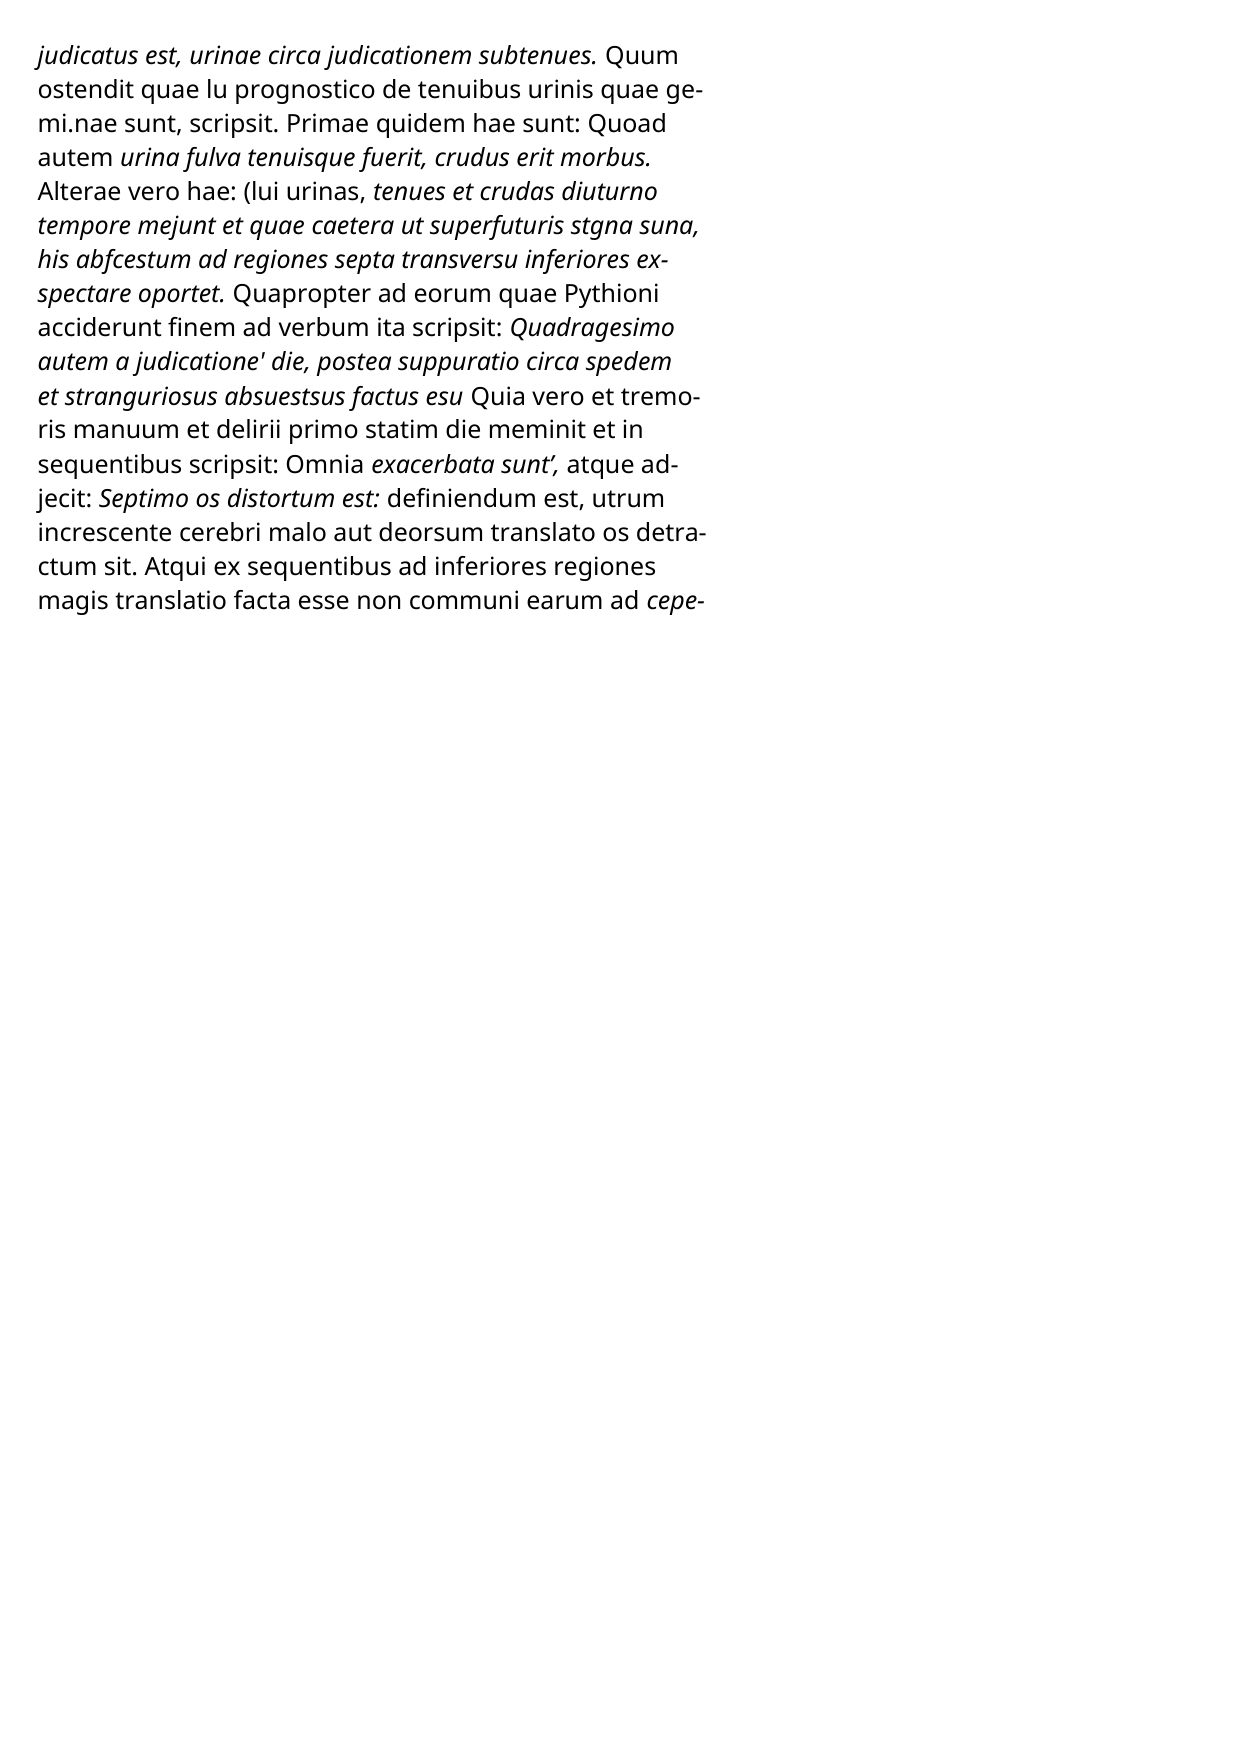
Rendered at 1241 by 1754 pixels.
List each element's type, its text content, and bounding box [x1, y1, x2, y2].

text judicatus est, urinae circa judicationem subtenues. Quum ostendit quae lu prognostico de tenuibus urinis quae ge- mi.nae sunt, scripsit. Primae quidem hae sunt: Quoad autem urina fulva tenuisque fuerit, crudus erit morbus. Alterae vero hae: (lui urinas, tenues et crudas diuturno tempore mejunt et quae caetera ut superfuturis stgna suna, his abfcestum ad regiones septa transversu inferiores ex- spectare oportet. Quapropter ad eorum quae Pythioni acciderunt finem ad verbum ita scripsit: Quadragesimo autem a judicatione' die, postea suppuratio circa spedem et stranguriosus absuestsus factus esu Quia vero et tremo- ris manuum et delirii primo statim die meminit et in sequentibus scripsit: Omnia exacerbata sunt’, atque ad- jecit: Septimo os distortum est: definiendum est, utrum increscente cerebri malo aut deorsum translato os detra- ctum sit. Atqui ex sequentibus ad inferiores regiones magis translatio facta esse non communi earum ad cepe- [37, 37, 1203, 617]
